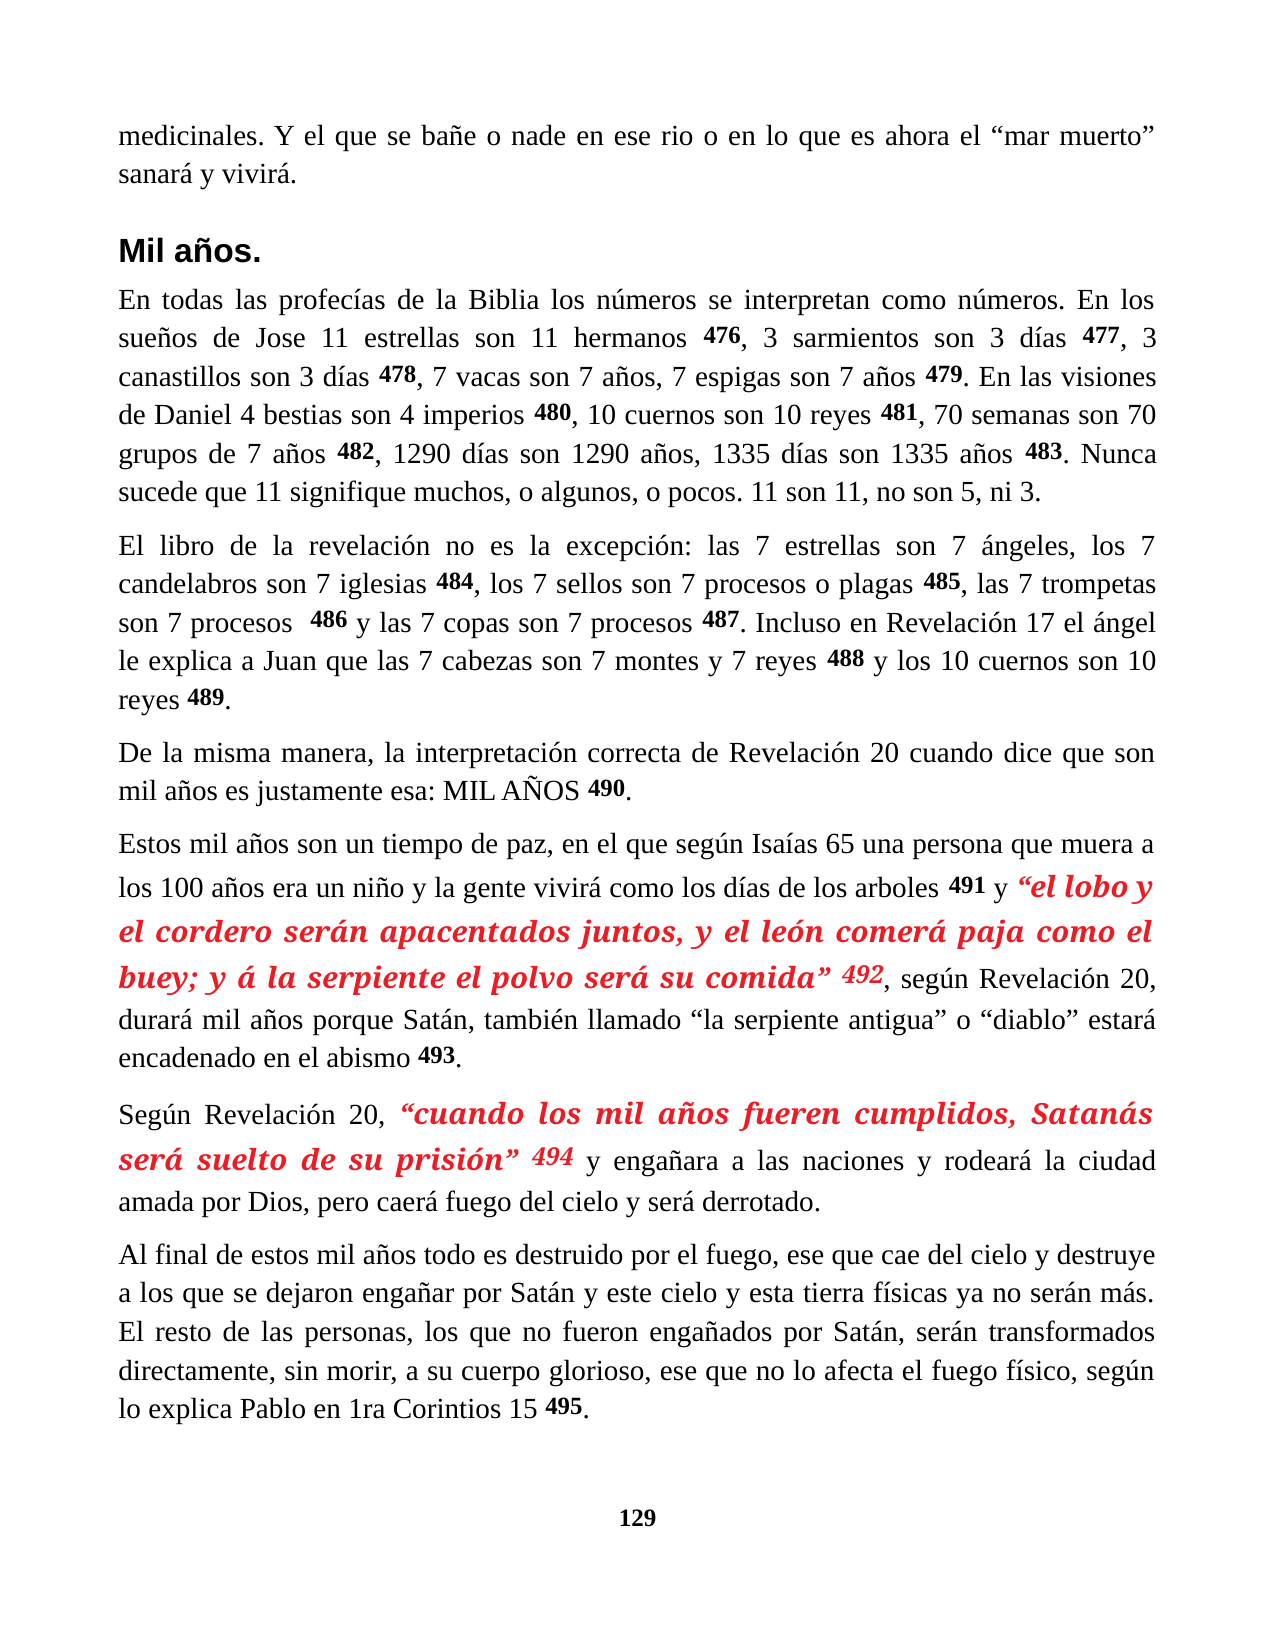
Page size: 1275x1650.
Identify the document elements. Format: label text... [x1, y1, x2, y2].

text Según Revelación 20, “cuando los mil años fueren cumplidos, Satanás será suelto de su prisión” y engañara a las naciones y rodeará la ciudad amada por Dios, pero caerá fuego del cielo y será derrotado. [118, 1094, 1157, 1217]
text De la misma manera, la interpretación correcta de Revelación 20 cuando dice que son mil años es justamente esa: MIL AÑOS . [118, 735, 1157, 807]
text Estos mil años son un tiempo de paz, en el que según Isaías 65 una persona que muera a los 100 años era un niño y la gente vivirá como los días de los arboles y “el lobo y el cordero serán apacentados juntos, y el león comerá paja como el buey; y á la serpiente el polvo será su comida” , según Revelación 20, durará mil años porque Satán, también llamado “la serpiente antigua” o “diablo” estará encadenado en el abismo . [118, 827, 1157, 1074]
text Al final de estos mil años todo es destruido por el fuego, ese que cae del cielo y destruye a los que se dejaron engañar por Satán y este cielo y esta tierra físicas ya no serán más. El resto de las personas, los que no fueron engañados por Satán, serán transformados directamente, sin morir, a su cuerpo glorioso, ese que no lo afecta el fuego físico, según lo explica Pablo en 1ra Corintios 15 . [118, 1237, 1157, 1425]
text El libro de la revelación no es la excepción: las 7 estrellas son 7 ángeles, los 7 candelabros son 7 iglesias , los 7 sellos son 7 procesos o plagas , las 7 trompetas son 7 procesos y las 7 copas son 7 procesos . Incluso en Revelación 17 el ángel le explica a Juan que las 7 cabezas son 7 montes y 7 reyes y los 10 cuernos son 10 reyes . [118, 528, 1157, 715]
text medicinales. Y el que se bañe o nade en ese rio o en lo que es ahora el “mar muerto” sanará y vivirá. [118, 118, 1157, 190]
subtitle Mil años. [118, 231, 1157, 269]
text En todas las profecías de la Biblia los números se interpretan como números. En los sueños de Jose 11 estrellas son 11 hermanos , 3 sarmientos son 3 días , 3 canastillos son 3 días , 7 vacas son 7 años, 7 espigas son 7 años . En las visiones de Daniel 4 bestias son 4 imperios , 10 cuernos son 10 reyes , 70 semanas son 70 grupos de 7 años , 1290 días son 1290 años, 1335 días son 1335 años . Nunca sucede que 11 signifique muchos, o algunos, o pocos. 11 son 11, no son 5, ni 3. [118, 282, 1157, 508]
